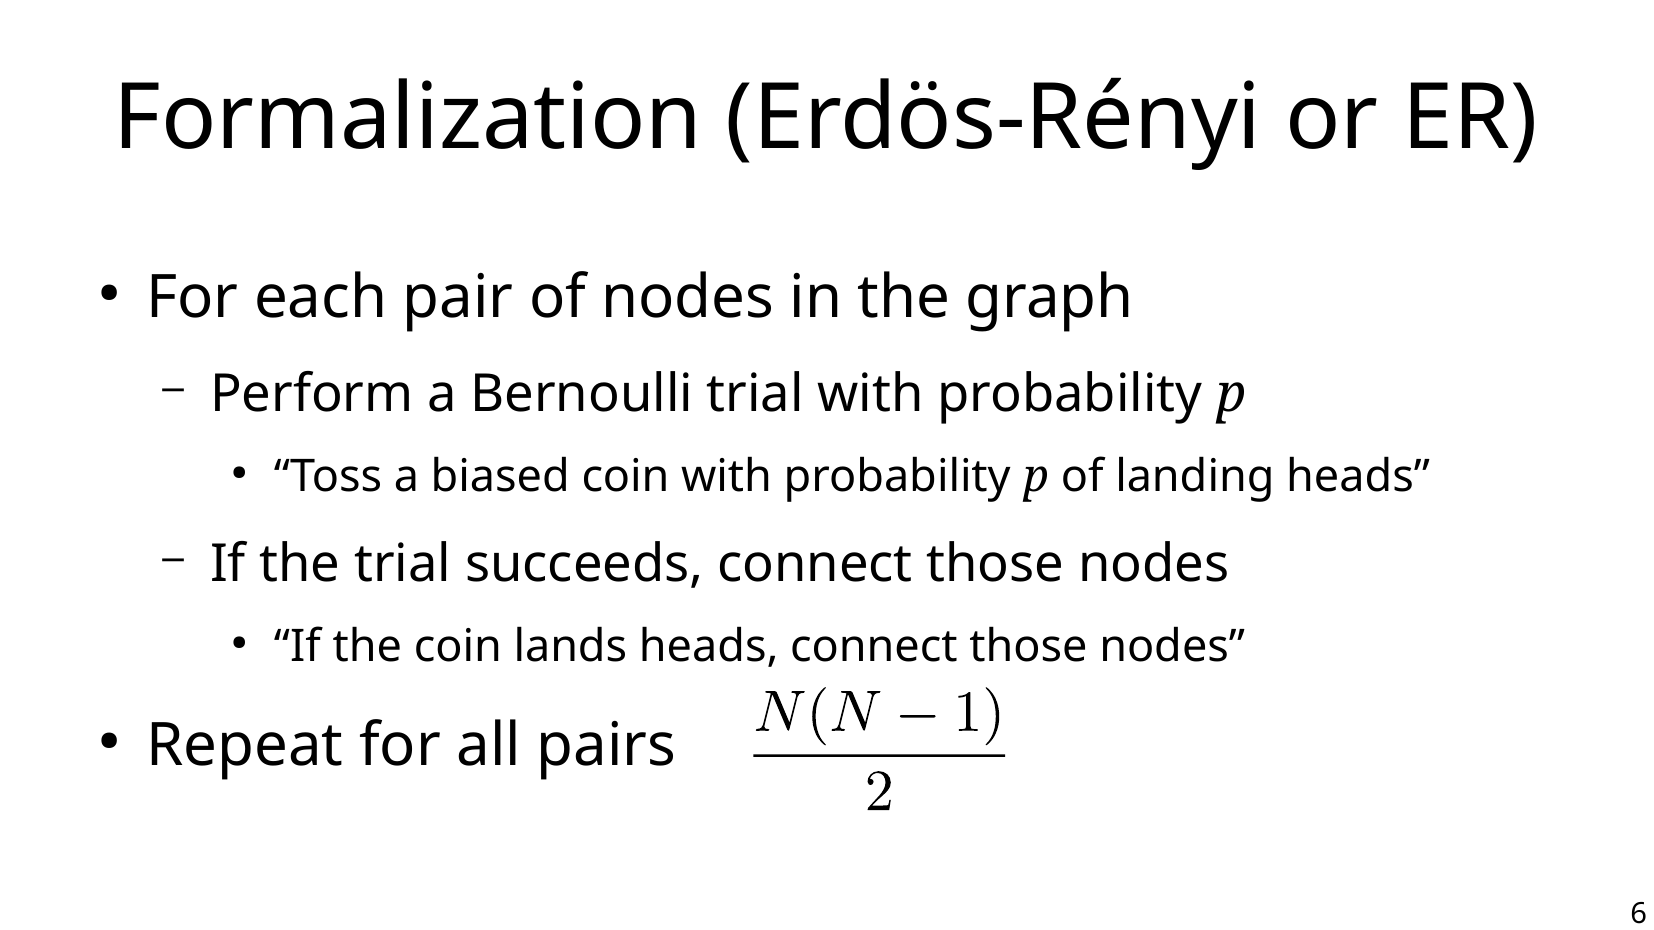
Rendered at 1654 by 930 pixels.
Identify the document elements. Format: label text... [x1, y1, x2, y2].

text_box [753, 687, 1006, 811]
list For each pair of nodes in the graph Perform a Bernoulli trial with probability p “Toss a biased coin with probability p of landing heads” If the trial succeeds, connect those nodes “If the coin lands heads, connect those nodes” Repeat for all pairs [82, 252, 1571, 793]
title Formalization (Erdös-Rényi or ER) [82, 1, 1571, 225]
